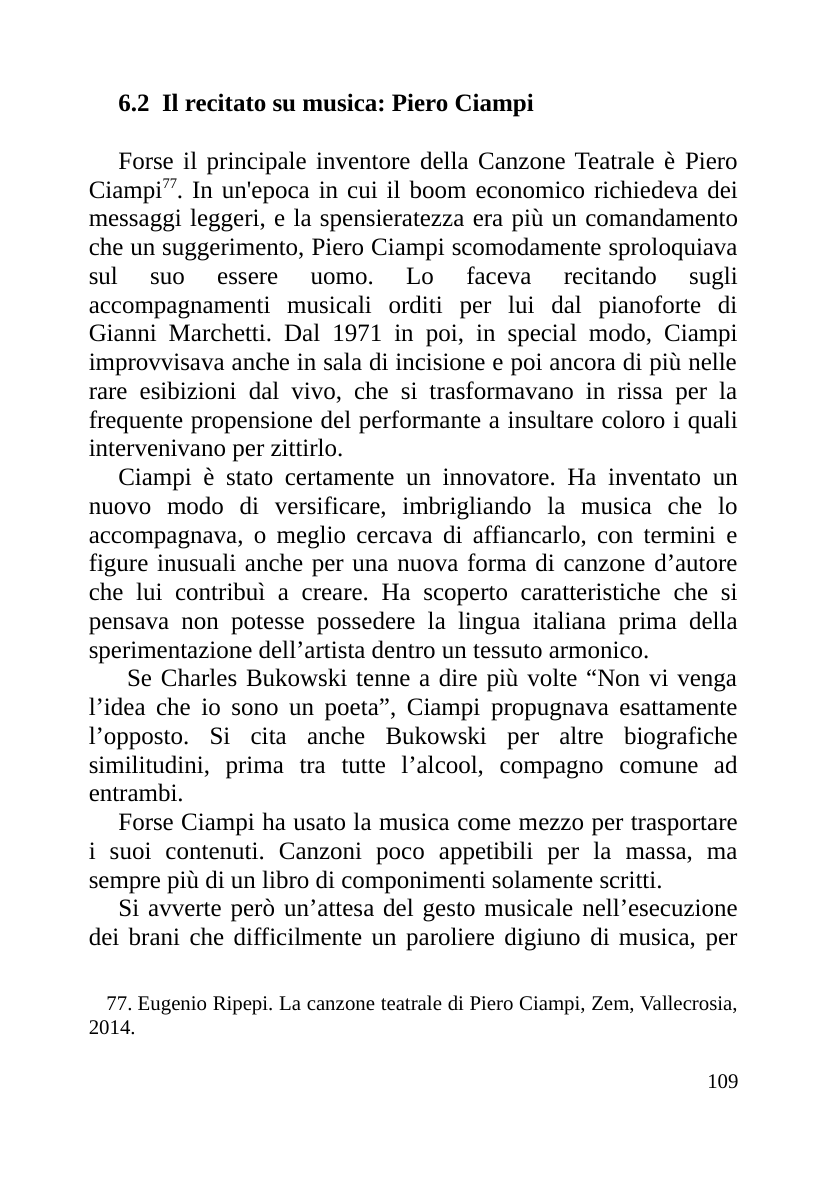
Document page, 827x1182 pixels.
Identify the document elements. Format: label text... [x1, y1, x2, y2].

text Forse il principale inventore della Canzone Teatrale è Piero Ciampi. In un'epoca in cui il boom economico richiedeva dei messaggi leggeri, e la spensieratezza era più un comandamento che un suggerimento, Piero Ciampi scomodamente sproloquiava sul suo essere uomo. Lo faceva recitando sugli accompagnamenti musicali orditi per lui dal pianoforte di Gianni Marchetti. Dal 1971 in poi, in special modo, Ciampi improvvisava anche in sala di incisione e poi ancora di più nelle rare esibizioni dal vivo, che si trasformavano in rissa per la frequente propensione del performante a insultare coloro i quali intervenivano per zittirlo. [88, 146, 738, 462]
text Eugenio Ripepi. La canzone teatrale di Piero Ciampi, Zem, Vallecrosia, 2014. [88, 991, 738, 1039]
text Ciampi è stato certamente un innovatore. Ha inventato un nuovo modo di versificare, imbrigliando la musica che lo accompagnava, o meglio cercava di affiancarlo, con termini e figure inusuali anche per una nuova forma di canzone d’autore che lui contribuì a creare. Ha scoperto caratteristiche che si pensava non potesse possedere la lingua italiana prima della sperimentazione dell’artista dentro un tessuto armonico. [88, 462, 738, 663]
subtitle 6.2 Il recitato su musica: Piero Ciampi [88, 88, 738, 117]
text Forse Ciampi ha usato la musica come mezzo per trasportare i suoi contenuti. Canzoni poco appetibili per la massa, ma sempre più di un libro di componimenti solamente scritti. [88, 807, 738, 893]
text Se Charles Bukowski tenne a dire più volte “Non vi venga l’idea che io sono un poeta”, Ciampi propugnava esattamente l’opposto. Si cita anche Bukowski per altre biografiche similitudini, prima tra tutte l’alcool, compagno comune ad entrambi. [88, 663, 738, 807]
text Si avverte però un’attesa del gesto musicale nell’esecuzione dei brani che difficilmente un paroliere digiuno di musica, per [88, 893, 738, 951]
